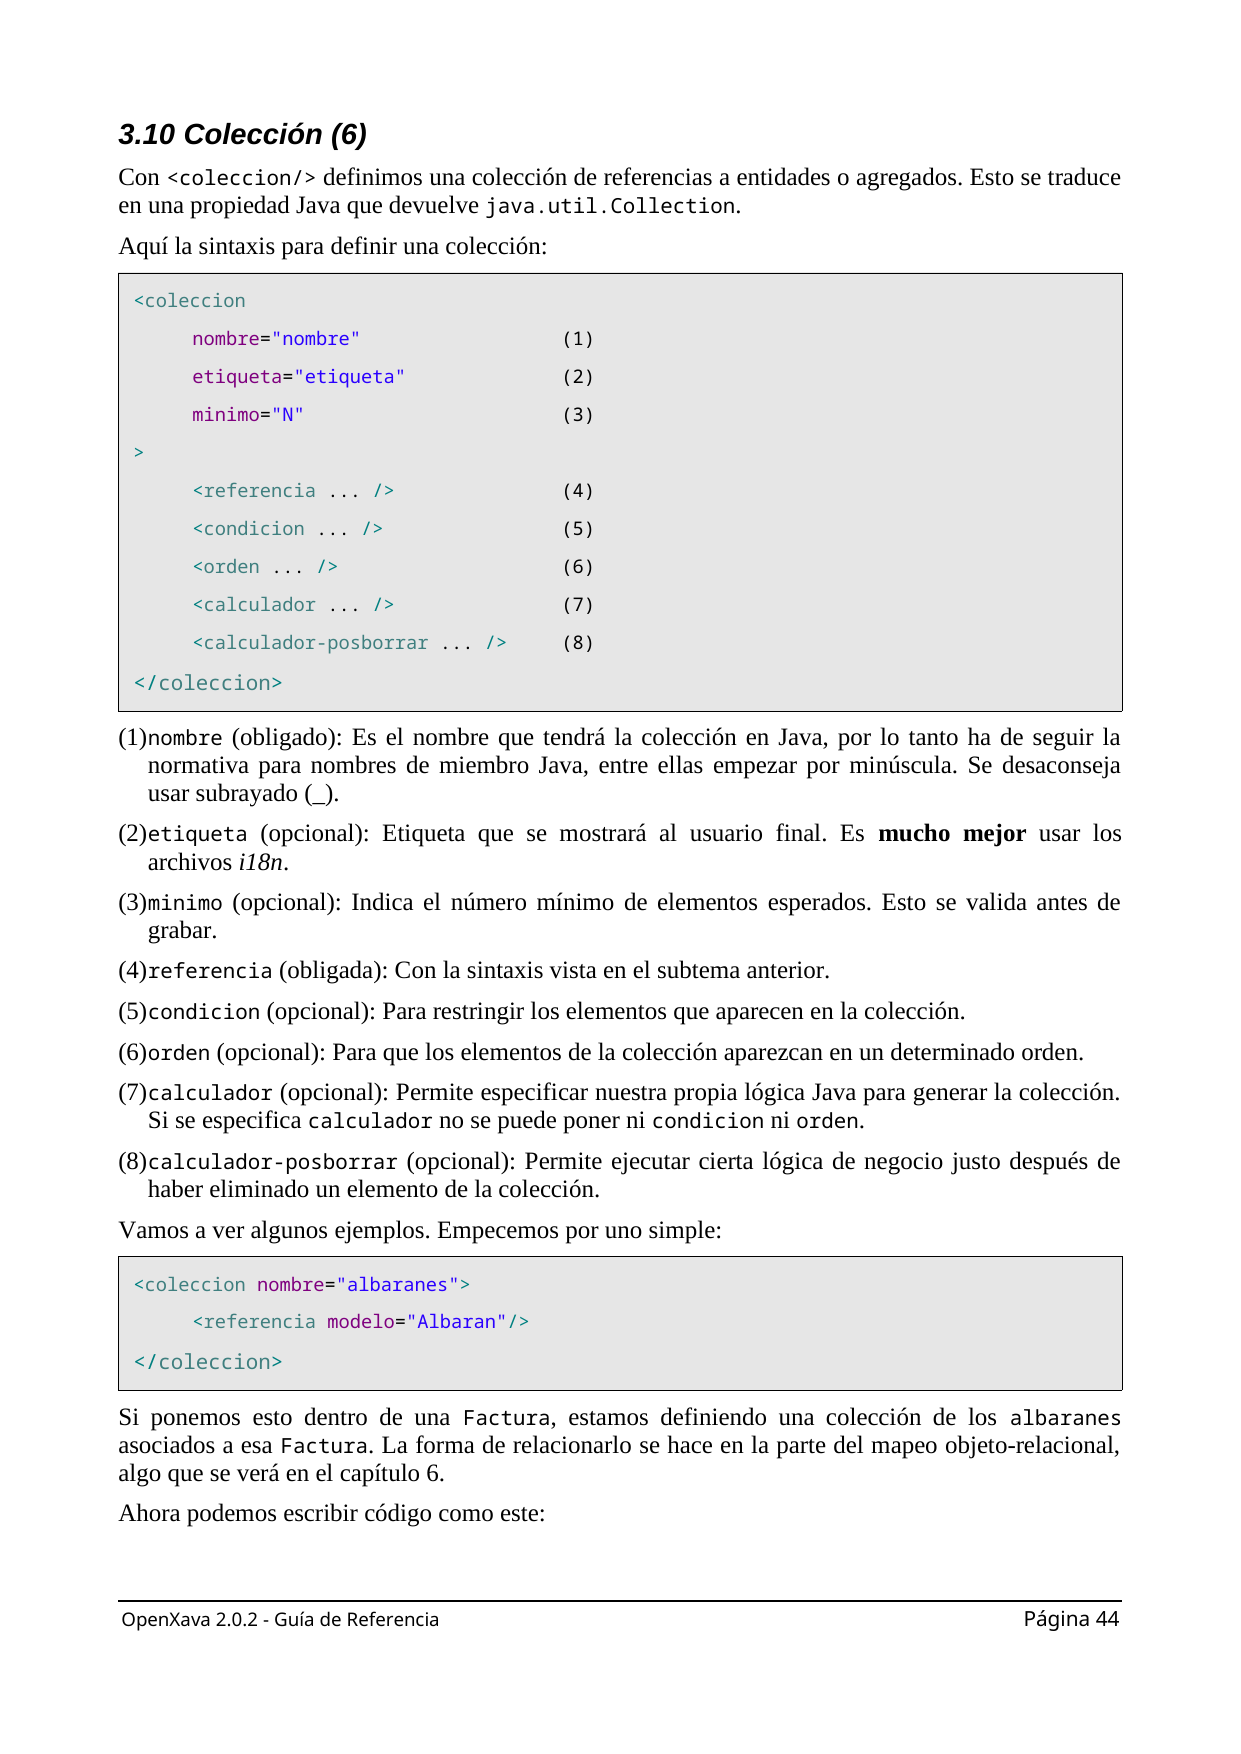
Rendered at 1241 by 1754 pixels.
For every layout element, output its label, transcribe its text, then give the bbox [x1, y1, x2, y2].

list referencia (obligada): Con la sintaxis vista en el subtema anterior. [118, 956, 1122, 984]
text nombre="nombre" (1) [119, 311, 1122, 348]
text Si ponemos esto dentro de una Factura, estamos definiendo una colección de los albaranes asociados a esa Factura. La forma de relacionarlo se hace en la parte del mapeo objeto-relacional, algo que se verá en el capítulo 6. [118, 1403, 1122, 1487]
text Aquí la sintaxis para definir una colección: [118, 232, 1122, 260]
text <referencia ... /> (4) [119, 463, 1122, 501]
text etiqueta="etiqueta" (2) [119, 348, 1122, 387]
text Vamos a ver algunos ejemplos. Empecemos por uno simple: [118, 1216, 1122, 1243]
list orden (opcional): Para que los elementos de la colección aparezcan en un determinado orden. [118, 1038, 1122, 1066]
subtitle Colección (6) [118, 118, 1122, 151]
text > [119, 424, 1122, 463]
text Ahora podemos escribir código como este: [118, 1499, 1122, 1527]
list calculador-posborrar (opcional): Permite ejecutar cierta lógica de negocio justo después de haber eliminado un elemento de la colección. [118, 1147, 1122, 1203]
text <orden ... /> (6) [119, 539, 1122, 577]
text <condicion ... /> (5) [119, 501, 1122, 539]
text <coleccion [119, 274, 1122, 311]
text minimo="N" (3) [119, 387, 1122, 424]
text Con <coleccion/> definimos una colección de referencias a entidades o agregados. Esto se traduce en una propiedad Java que devuelve java.util.Collection. [118, 163, 1122, 220]
list condicion (opcional): Para restringir los elementos que aparecen en la colección. [118, 997, 1122, 1025]
text </coleccion> [119, 1332, 1122, 1390]
list minimo (opcional): Indica el número mínimo de elementos esperados. Esto se valida antes de grabar. [118, 888, 1122, 944]
text <calculador ... /> (7) [119, 577, 1122, 615]
list calculador (opcional): Permite especificar nuestra propia lógica Java para generar la colección. Si se especifica calculador no se puede poner ni condicion ni orden. [118, 1078, 1122, 1135]
text <calculador-posborrar ... /> (8) [119, 615, 1122, 653]
list nombre (obligado): Es el nombre que tendrá la colección en Java, por lo tanto ha de seguir la normativa para nombres de miembro Java, entre ellas empezar por minúscula. Se desaconseja usar subrayado (_). [118, 723, 1122, 807]
text <coleccion nombre="albaranes"> [119, 1257, 1122, 1294]
text <referencia modelo="Albaran"/> [119, 1294, 1122, 1332]
text </coleccion> [119, 653, 1122, 711]
list etiqueta (opcional): Etiqueta que se mostrará al usuario final. Es mucho mejor usar los archivos i18n. [118, 819, 1122, 875]
